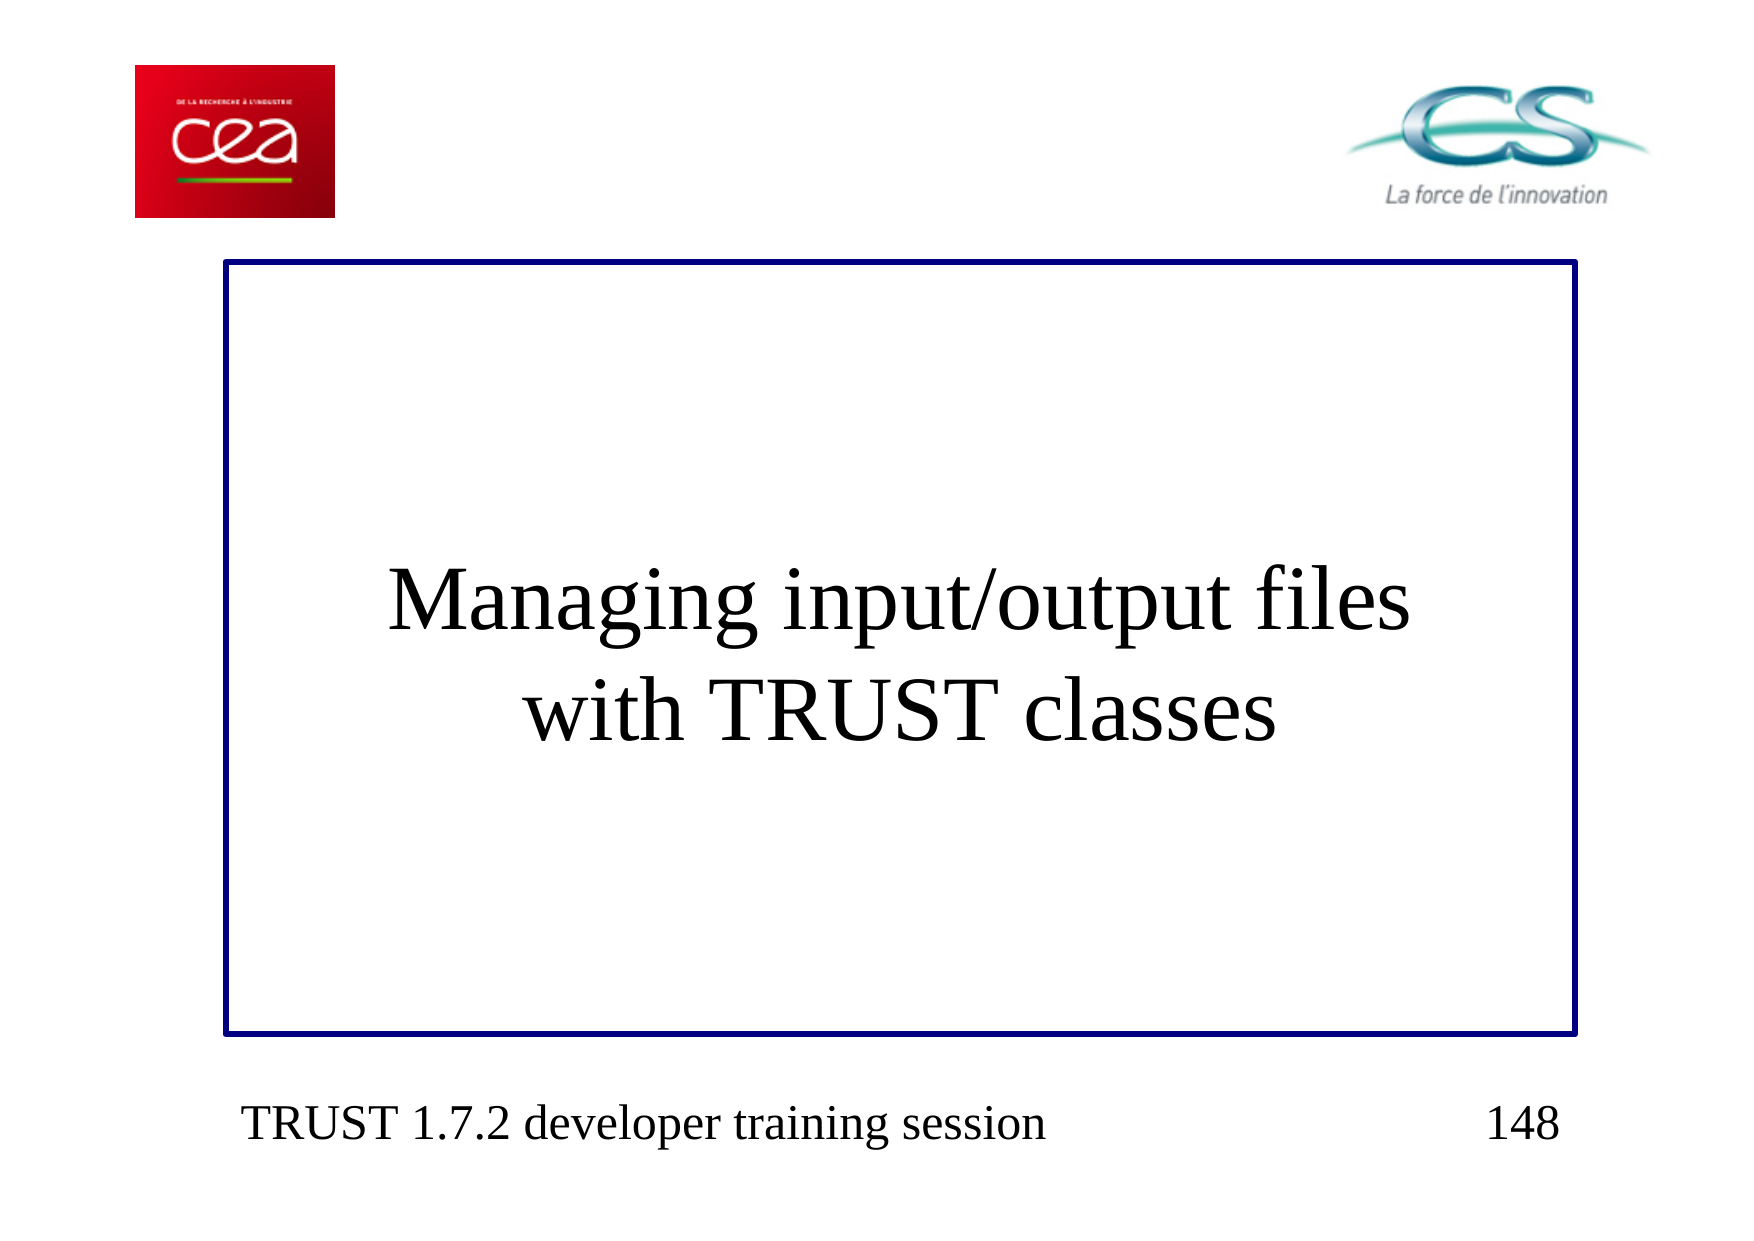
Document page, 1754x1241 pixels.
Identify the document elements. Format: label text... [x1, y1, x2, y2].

picture [135, 65, 335, 218]
picture [1340, 73, 1662, 218]
title Managing input/output files with TRUST classes [225, 261, 1576, 1035]
